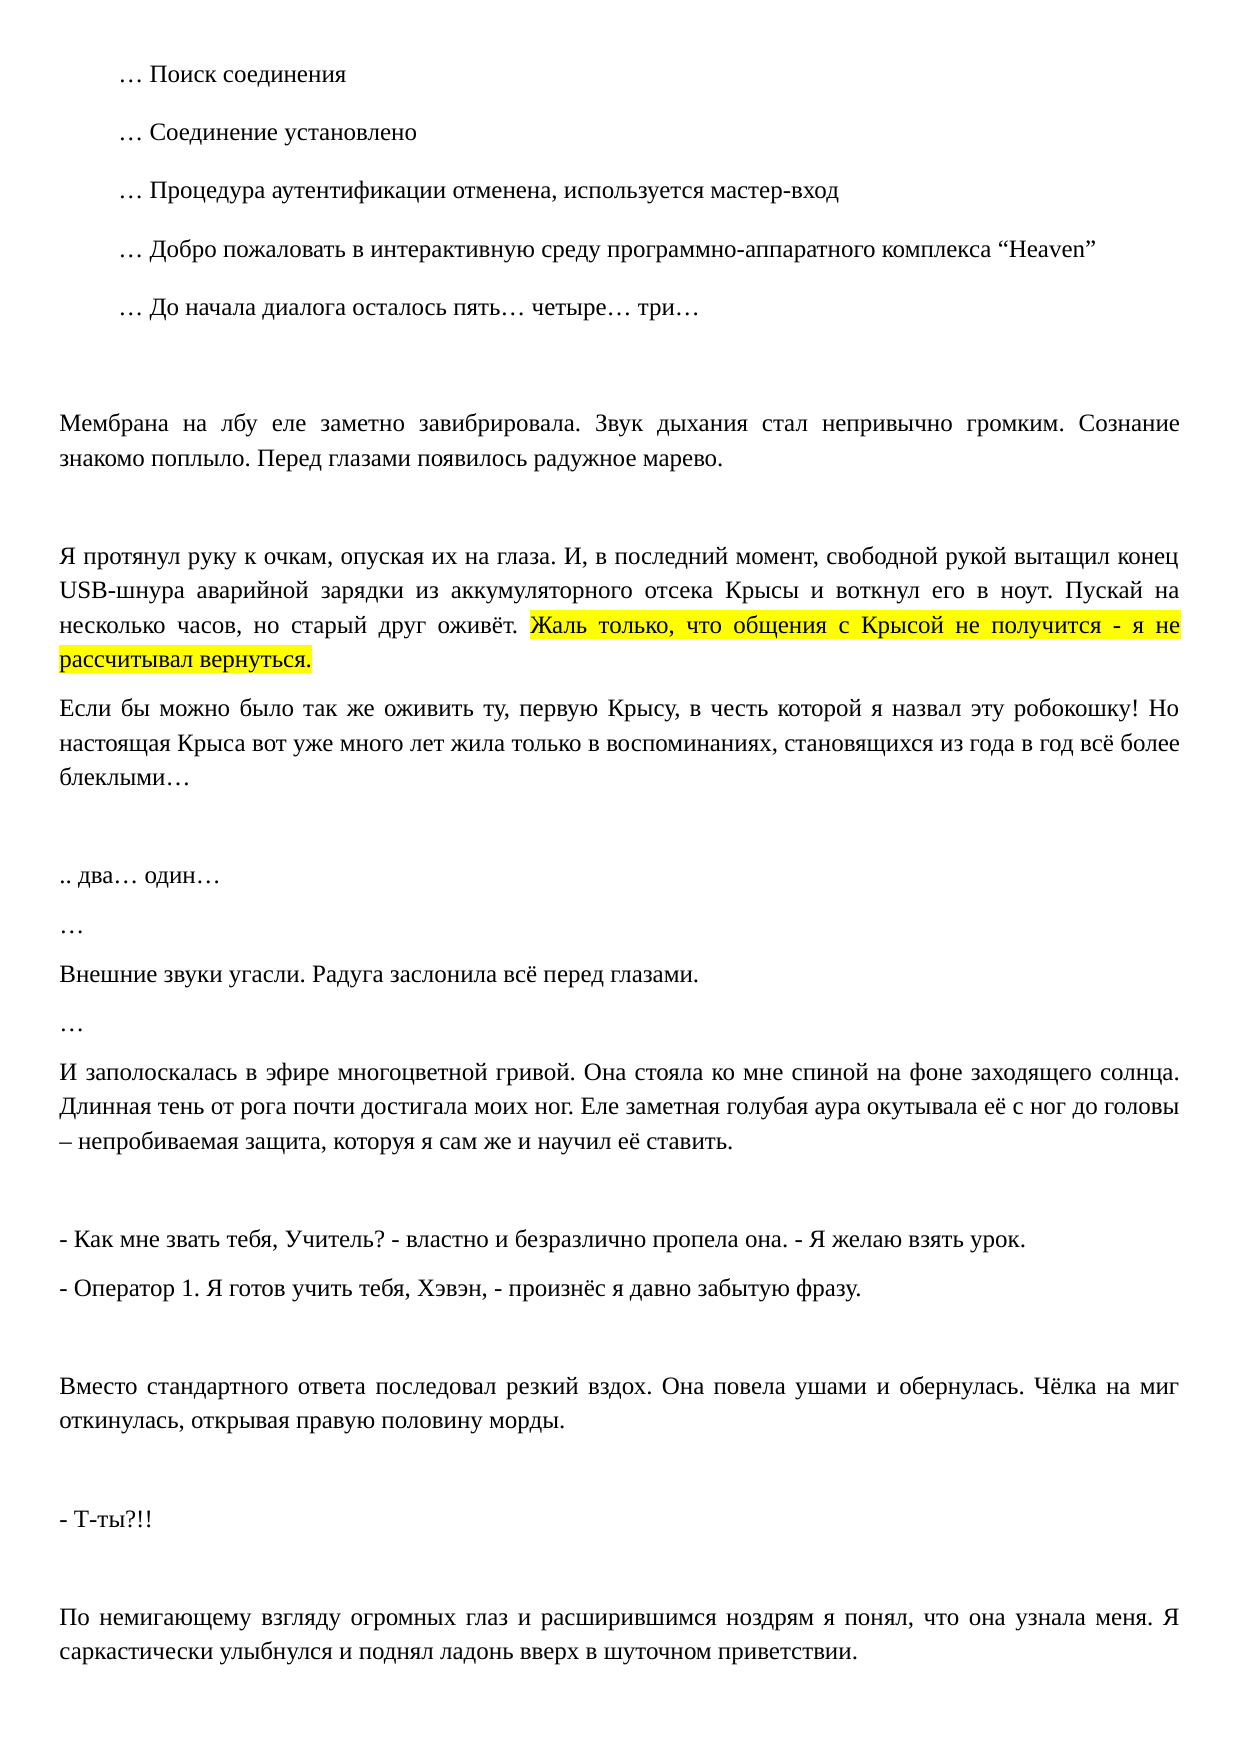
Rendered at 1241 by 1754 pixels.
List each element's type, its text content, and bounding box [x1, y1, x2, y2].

text - Оператор 1. Я готов учить тебя, Хэвэн, - произнёс я давно забытую фразу. [59, 1273, 1181, 1302]
text .. два… один… [59, 861, 1181, 889]
text Внешние звуки угасли. Радуга заслонила всё перед глазами. [59, 959, 1181, 987]
text Вместо стандартного ответа последовал резкий вздох. Она повела ушами и обернулась. Чёлка на миг откинулась, открывая правую половину морды. [59, 1371, 1181, 1434]
text Если бы можно было так же оживить ту, первую Крысу, в честь которой я назвал эту робокошку! Но настоящая Крыса вот уже много лет жила только в воспоминаниях, становящихся из года в год всё более блеклыми… [59, 693, 1181, 791]
text … [59, 1008, 1181, 1037]
text И заполоскалась в эфире многоцветной гривой. Она стояла ко мне спиной на фоне заходящего солнца. Длинная тень от рога почти достигала моих ног. Еле заметная голубая аура окутывала её с ног до головы – непробиваемая защита, которуя я сам же и научил её ставить. [59, 1057, 1181, 1154]
text … Поиск соединения [118, 59, 1122, 88]
text … Процедура аутентификации отменена, используется мастер-вход [118, 176, 1122, 204]
text Мембрана на лбу еле заметно завибрировала. Звук дыхания стал непривычно громким. Сознание знакомо поплыло. Перед глазами появилось радужное марево. [59, 408, 1181, 472]
text - Т-ты?!! [59, 1504, 1181, 1532]
text … Соединение установлено [118, 117, 1122, 146]
text По немигающему взгляду огромных глаз и расширившимся ноздрям я понял, что она узнала меня. Я саркастически улыбнулся и поднял ладонь вверх в шуточном приветствии. [59, 1602, 1181, 1665]
text … До начала диалога осталось пять… четыре… три… [118, 292, 1122, 321]
text Я протянул руку к очкам, опуская их на глаза. И, в последний момент, свободной рукой вытащил конец USB-шнура аварийной зарядки из аккумуляторного отсека Крысы и воткнул его в ноут. Пускай на несколько часов, но старый друг оживёт. Жаль только, что общения с Крысой не получится - я не рассчитывал вернуться. [59, 541, 1181, 673]
text … Добро пожаловать в интерактивную среду программно-аппаратного комплекса “Heaven” [118, 234, 1122, 262]
text - Как мне звать тебя, Учитель? - властно и безразлично пропела она. - Я желаю взять урок. [59, 1224, 1181, 1253]
text … [59, 910, 1181, 938]
